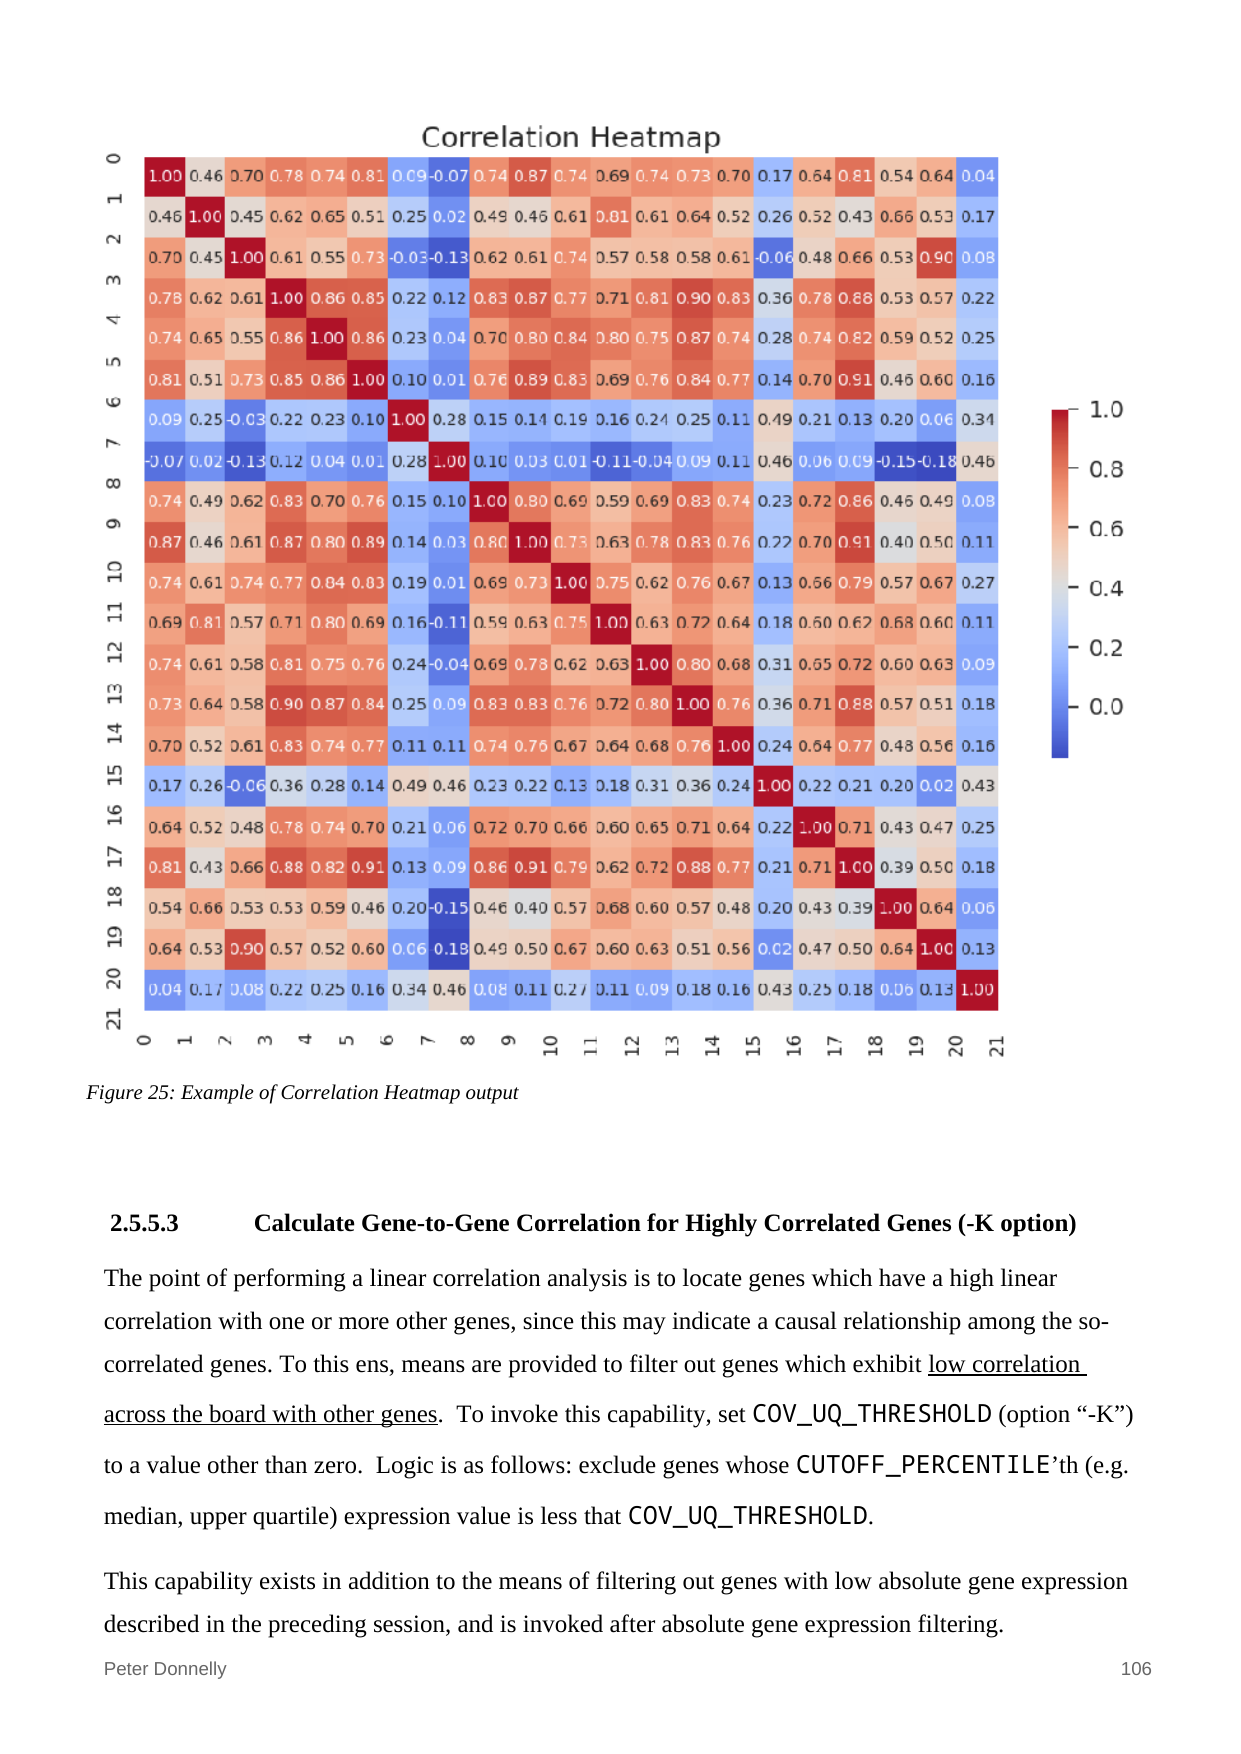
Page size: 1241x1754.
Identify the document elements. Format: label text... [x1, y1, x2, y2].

text The point of performing a linear correlation analysis is to locate genes which have a high linear correlation with one or more other genes, since this may indicate a causal relationship among the so-correlated genes. To this ens, means are provided to filter out genes which exhibit low correlation across the board with other genes. To invoke this capability, set COV_UQ_THRESHOLD (option “-K”) to a value other than zero. Logic is as follows: exclude genes whose CUTOFF_PERCENTILE’th (e.g. median, upper quartile) expression value is less that COV_UQ_THRESHOLD. [103, 1263, 1146, 1531]
text Figure 25: Example of Correlation Heatmap output [86, 1081, 1164, 1104]
subtitle Calculate Gene-to-Gene Correlation for Highly Correlated Genes (-K option) [103, 1208, 1146, 1237]
picture [86, 119, 1164, 1081]
text This capability exists in addition to the means of filtering out genes with low absolute gene expression described in the preceding session, and is invoked after absolute gene expression filtering. [103, 1566, 1146, 1638]
